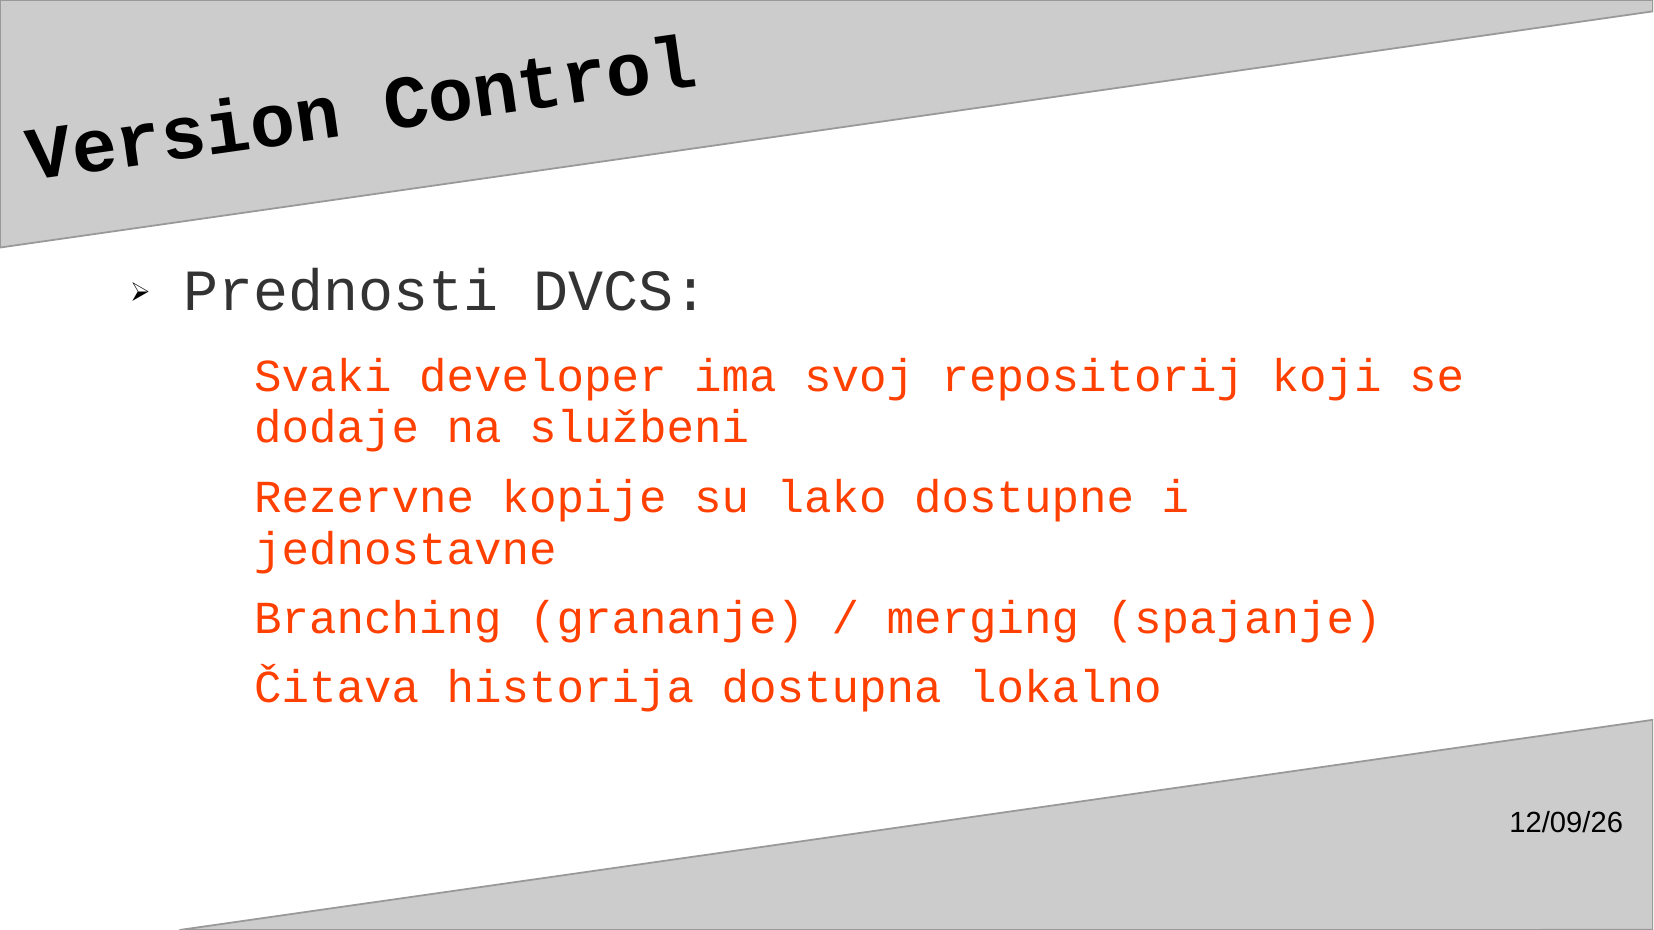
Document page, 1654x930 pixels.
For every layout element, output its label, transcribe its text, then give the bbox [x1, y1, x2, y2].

list Prednosti DVCS: Svaki developer ima svoj repositorij koji se dodaje na službeni Rezervne kopije su lako dostupne i jednostavne Branching (grananje) / merging (spajanje) Čitava historija dostupna lokalno [112, 262, 1493, 840]
title Version Control [16, 0, 1501, 239]
